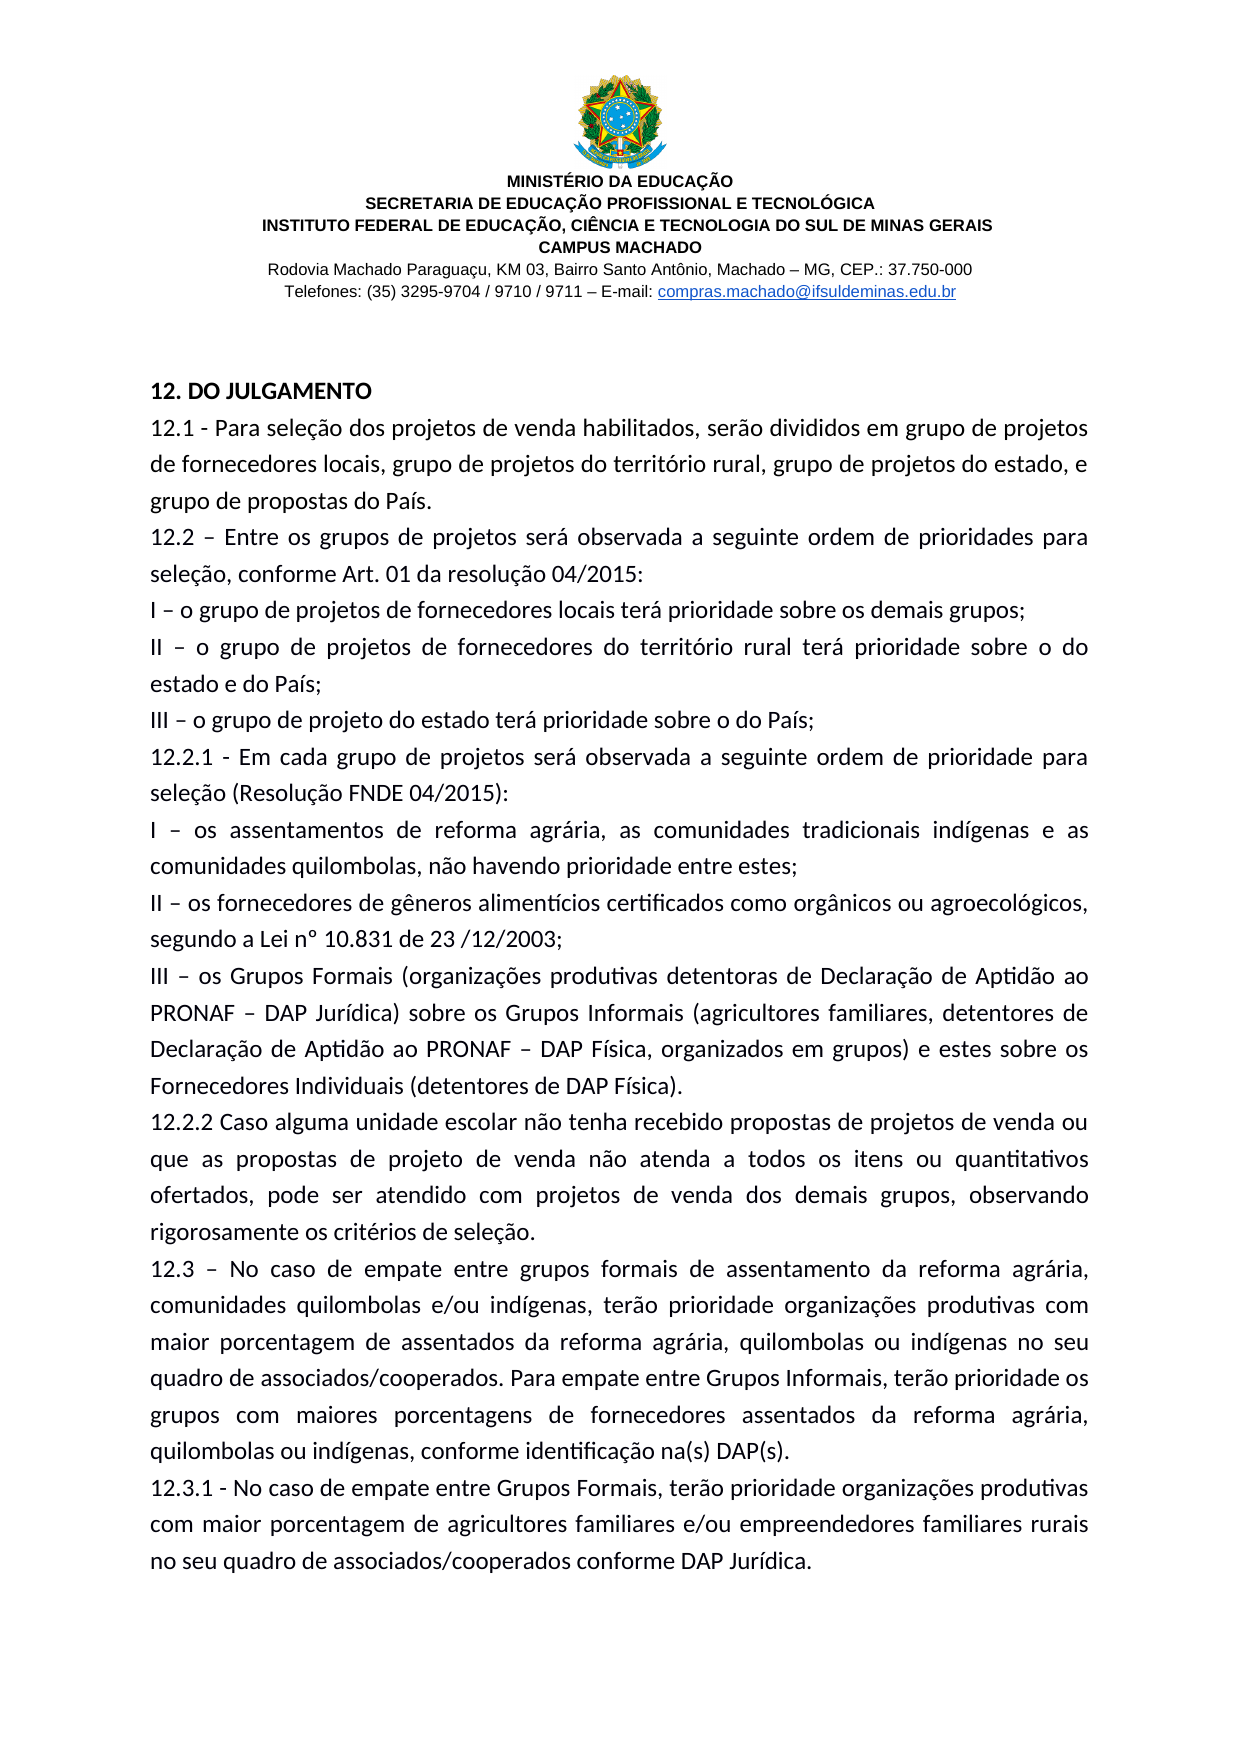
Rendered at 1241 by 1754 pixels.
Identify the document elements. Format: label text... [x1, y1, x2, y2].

text III – os Grupos Formais (organizações produtivas detentoras de Declaração de Aptidão ao PRONAF – DAP Jurídica) sobre os Grupos Informais (agricultores familiares, detentores de Declaração de Aptidão ao PRONAF – DAP Física, organizados em grupos) e estes sobre os Fornecedores Individuais (detentores de DAP Física). [150, 960, 1090, 1100]
text II – o grupo de projetos de fornecedores do território rural terá prioridade sobre o do estado e do País; [150, 631, 1090, 698]
text III – o grupo de projeto do estado terá prioridade sobre o do País; [150, 704, 1090, 735]
text 12.3 – No caso de empate entre grupos formais de assentamento da reforma agrária, comunidades quilombolas e/ou indígenas, terão prioridade organizações produtivas com maior porcentagem de assentados da reforma agrária, quilombolas ou indígenas no seu quadro de associados/cooperados. Para empate entre Grupos Informais, terão prioridade os grupos com maiores porcentagens de fornecedores assentados da reforma agrária, quilombolas ou indígenas, conforme identificação na(s) DAP(s). [150, 1253, 1090, 1466]
picture [639, 150, 650, 156]
text I – os assentamentos de reforma agrária, as comunidades tradicionais indígenas e as comunidades quilombolas, não havendo prioridade entre estes; [150, 814, 1090, 881]
text 12.1 - Para seleção dos projetos de venda habilitados, serão divididos em grupo de projetos de fornecedores locais, grupo de projetos do território rural, grupo de projetos do estado, e grupo de propostas do País. [150, 412, 1090, 515]
text 12.2.1 - Em cada grupo de projetos será observada a seguinte ordem de prioridade para seleção (Resolução FNDE 04/2015): [150, 741, 1090, 808]
text 12.3.1 - No caso de empate entre Grupos Formais, terão prioridade organizações produtivas com maior porcentagem de agricultores familiares e/ou empreendedores familiares rurais no seu quadro de associados/cooperados conforme DAP Jurídica. [150, 1472, 1090, 1576]
picture [573, 75, 667, 169]
text 12. DO JULGAMENTO [150, 375, 1090, 406]
text I – o grupo de projetos de fornecedores locais terá prioridade sobre os demais grupos; [150, 594, 1090, 625]
text 12.2.2 Caso alguma unidade escolar não tenha recebido propostas de projetos de venda ou que as propostas de projeto de venda não atenda a todos os itens ou quantitativos ofertados, pode ser atendido com projetos de venda dos demais grupos, observando rigorosamente os critérios de seleção. [150, 1106, 1090, 1247]
picture [613, 164, 628, 169]
text II – os fornecedores de gêneros alimentícios certificados como orgânicos ou agroecológicos, segundo a Lei nº 10.831 de 23 /12/2003; [150, 887, 1090, 954]
text 12.2 – Entre os grupos de projetos será observada a seguinte ordem de prioridades para seleção, conforme Art. 01 da resolução 04/2015: [150, 521, 1090, 588]
